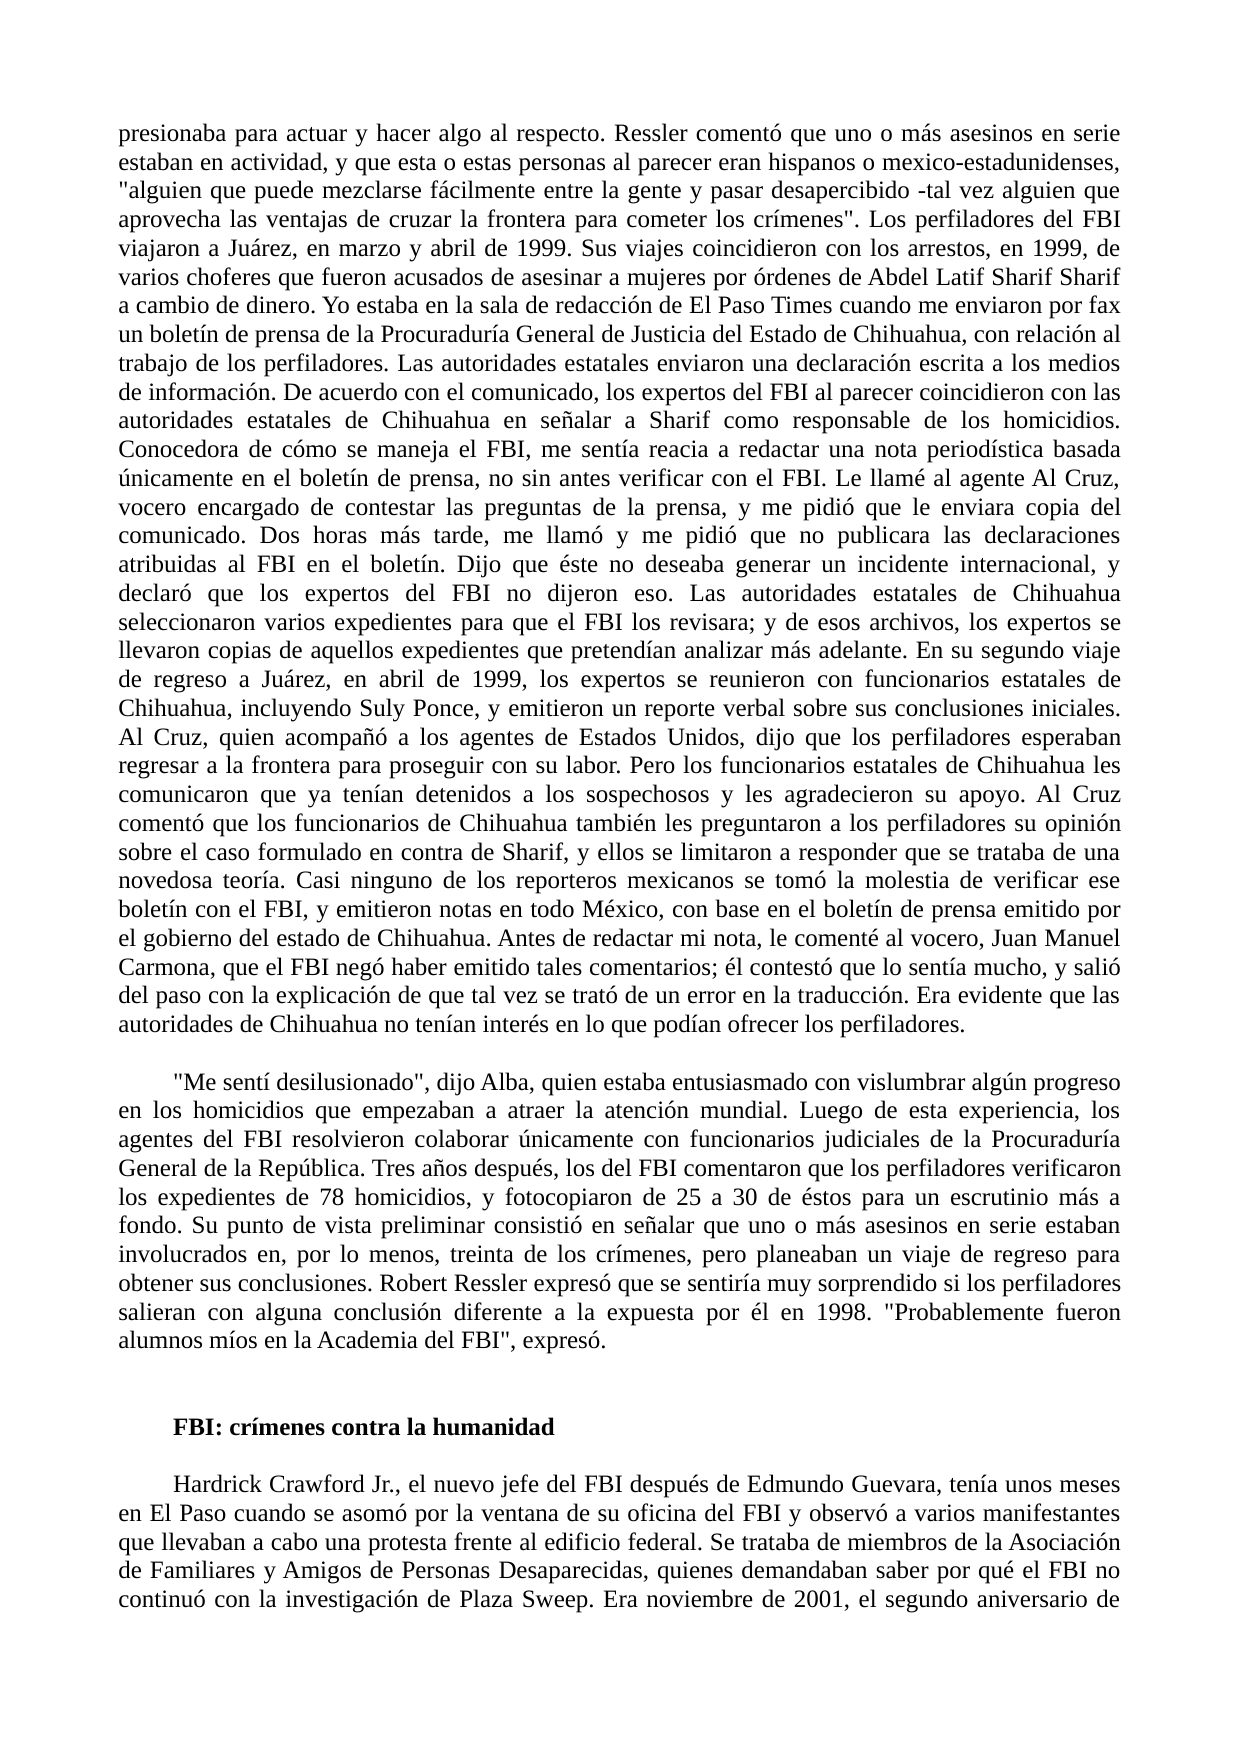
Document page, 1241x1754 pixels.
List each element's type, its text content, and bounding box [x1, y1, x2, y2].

text presionaba para actuar y hacer algo al respecto. Ressler comentó que uno o más asesinos en serie estaban en actividad, y que esta o estas personas al parecer eran hispanos o mexico-estadunidenses, "alguien que puede mezclarse fácilmente entre la gente y pasar desapercibido -tal vez alguien que aprovecha las ventajas de cruzar la frontera para cometer los crímenes". Los perfiladores del FBI viajaron a Juárez, en marzo y abril de 1999. Sus viajes coincidieron con los arrestos, en 1999, de varios choferes que fueron acusados de asesinar a mujeres por órdenes de Abdel Latif Sharif Sharif a cambio de dinero. Yo estaba en la sala de redacción de El Paso Times cuando me enviaron por fax un boletín de prensa de la Procuraduría General de Justicia del Estado de Chihuahua, con relación al trabajo de los perfiladores. Las autoridades estatales enviaron una declaración escrita a los medios de información. De acuerdo con el comunicado, los expertos del FBI al parecer coincidieron con las autoridades estatales de Chihuahua en señalar a Sharif como responsable de los homicidios. Conocedora de cómo se maneja el FBI, me sentía reacia a redactar una nota periodística basada únicamente en el boletín de prensa, no sin antes verificar con el FBI. Le llamé al agente Al Cruz, vocero encargado de contestar las preguntas de la prensa, y me pidió que le enviara copia del comunicado. Dos horas más tarde, me llamó y me pidió que no publicara las declaraciones atribuidas al FBI en el boletín. Dijo que éste no deseaba generar un incidente internacional, y declaró que los expertos del FBI no dijeron eso. Las autoridades estatales de Chihuahua seleccionaron varios expedientes para que el FBI los revisara; y de esos archivos, los expertos se llevaron copias de aquellos expedientes que pretendían analizar más adelante. En su segundo viaje de regreso a Juárez, en abril de 1999, los expertos se reunieron con funcionarios estatales de Chihuahua, incluyendo Suly Ponce, y emitieron un reporte verbal sobre sus conclusiones iniciales. Al Cruz, quien acompañó a los agentes de Estados Unidos, dijo que los perfiladores esperaban regresar a la frontera para proseguir con su labor. Pero los funcionarios estatales de Chihuahua les comunicaron que ya tenían detenidos a los sospechosos y les agradecieron su apoyo. Al Cruz comentó que los funcionarios de Chihuahua también les preguntaron a los perfiladores su opinión sobre el caso formulado en contra de Sharif, y ellos se limitaron a responder que se trataba de una novedosa teoría. Casi ninguno de los reporteros mexicanos se tomó la molestia de verificar ese boletín con el FBI, y emitieron notas en todo México, con base en el boletín de prensa emitido por el gobierno del estado de Chihuahua. Antes de redactar mi nota, le comenté al vocero, Juan Manuel Carmona, que el FBI negó haber emitido tales comentarios; él contestó que lo sentía mucho, y salió del paso con la explicación de que tal vez se trató de un error en la traducción. Era evidente que las autoridades de Chihuahua no tenían interés en lo que podían ofrecer los perfiladores. [118, 118, 1122, 1038]
text "Me sentí desilusionado", dijo Alba, quien estaba entusiasmado con vislumbrar algún progreso en los homicidios que empezaban a atraer la atención mundial. Luego de esta experiencia, los agentes del FBI resolvieron colaborar únicamente con funcionarios judiciales de la Procuraduría General de la República. Tres años después, los del FBI comentaron que los perfiladores verificaron los expedientes de 78 homicidios, y fotocopiaron de 25 a 30 de éstos para un escrutinio más a fondo. Su punto de vista preliminar consistió en señalar que uno o más asesinos en serie estaban involucrados en, por lo menos, treinta de los crímenes, pero planeaban un viaje de regreso para obtener sus conclusiones. Robert Ressler expresó que se sentiría muy sorprendido si los perfiladores salieran con alguna conclusión diferente a la expuesta por él en 1998. "Probablemente fueron alumnos míos en la Academia del FBI", expresó. [118, 1067, 1122, 1354]
text Hardrick Crawford Jr., el nuevo jefe del FBI después de Edmundo Guevara, tenía unos meses en El Paso cuando se asomó por la ventana de su oficina del FBI y observó a varios manifestantes que llevaban a cabo una protesta frente al edificio federal. Se trataba de miembros de la Asociación de Familiares y Amigos de Personas Desaparecidas, quienes demandaban saber por qué el FBI no continuó con la investigación de Plaza Sweep. Era noviembre de 2001, el segundo aniversario de [118, 1469, 1122, 1613]
text FBI: crímenes contra la humanidad [118, 1412, 1122, 1441]
